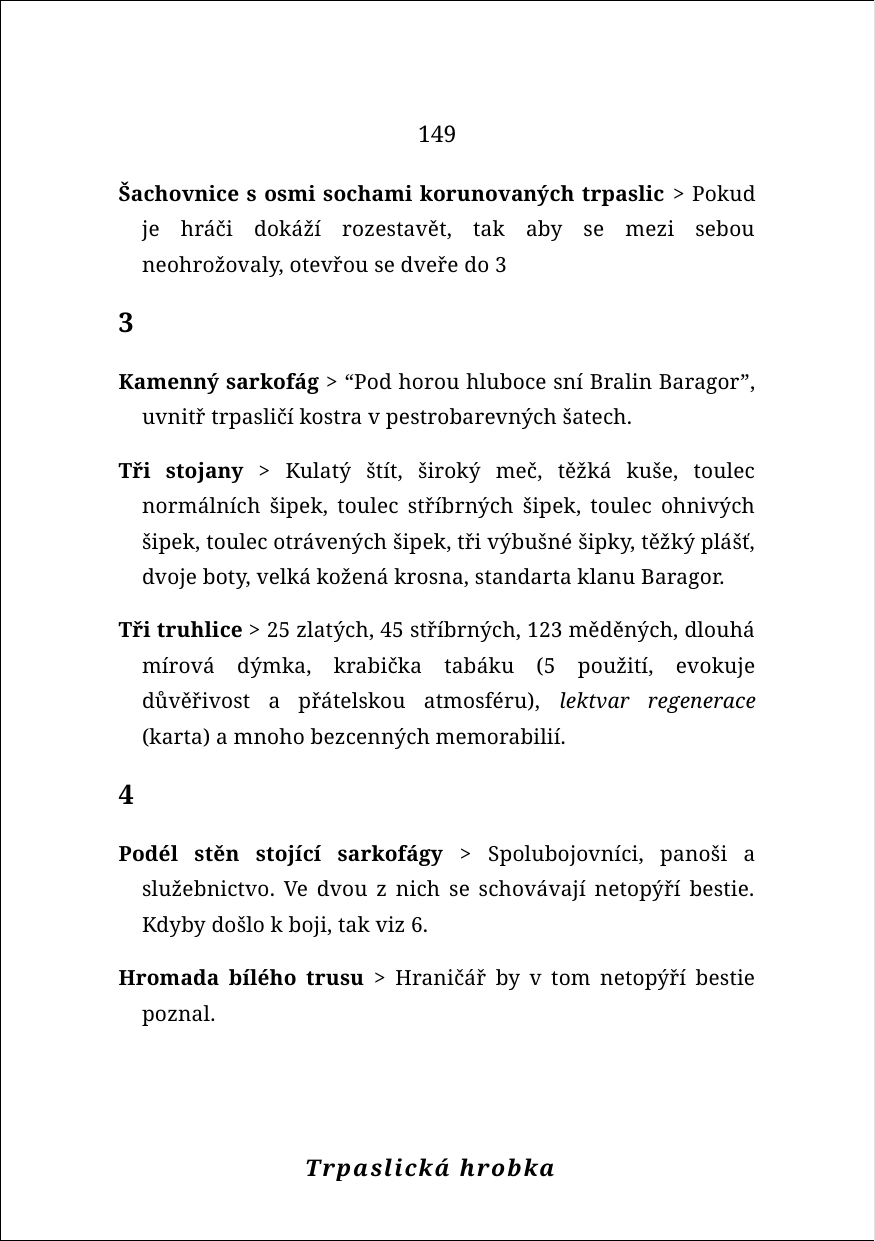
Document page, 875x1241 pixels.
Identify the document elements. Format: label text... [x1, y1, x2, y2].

text Tři truhlice > 25 zlatých, 45 stříbrných, 123 měděných, dlouhá mírová dýmka, krabička tabáku (5 použití, evokuje důvěřivost a přátelskou atmosféru), lektvar regenerace (karta) a mnoho bezcenných memorabilií. [118, 616, 756, 751]
text 3 [118, 303, 756, 340]
text Šachovnice s osmi sochami korunovaných trpaslic > Pokud je hráči dokáží rozestavět, tak aby se mezi sebou neohrožovaly, otevřou se dveře do 3 [118, 179, 756, 278]
text Hromada bílého trusu > Hraničář by v tom netopýří bestie poznal. [118, 963, 756, 1027]
text 4 [118, 775, 756, 812]
text Tři stojany > Kulatý štít, široký meč, těžká kuše, toulec normálních šipek, toulec stříbrných šipek, toulec ohnivých šipek, toulec otrávených šipek, tři výbušné šipky, těžký plášť, dvoje boty, velká kožená krosna, standarta klanu Baragor. [118, 456, 756, 591]
text Kamenný sarkofág > “Pod horou hluboce sní Bralin Baragor”, uvnitř trpasličí kostra v pestrobarevných šatech. [118, 367, 756, 431]
text Podél stěn stojící sarkofágy > Spolubojovníci, panoši a služebnictvo. Ve dvou z nich se schovávají netopýří bestie. Kdyby došlo k boji, tak viz 6. [118, 839, 756, 938]
